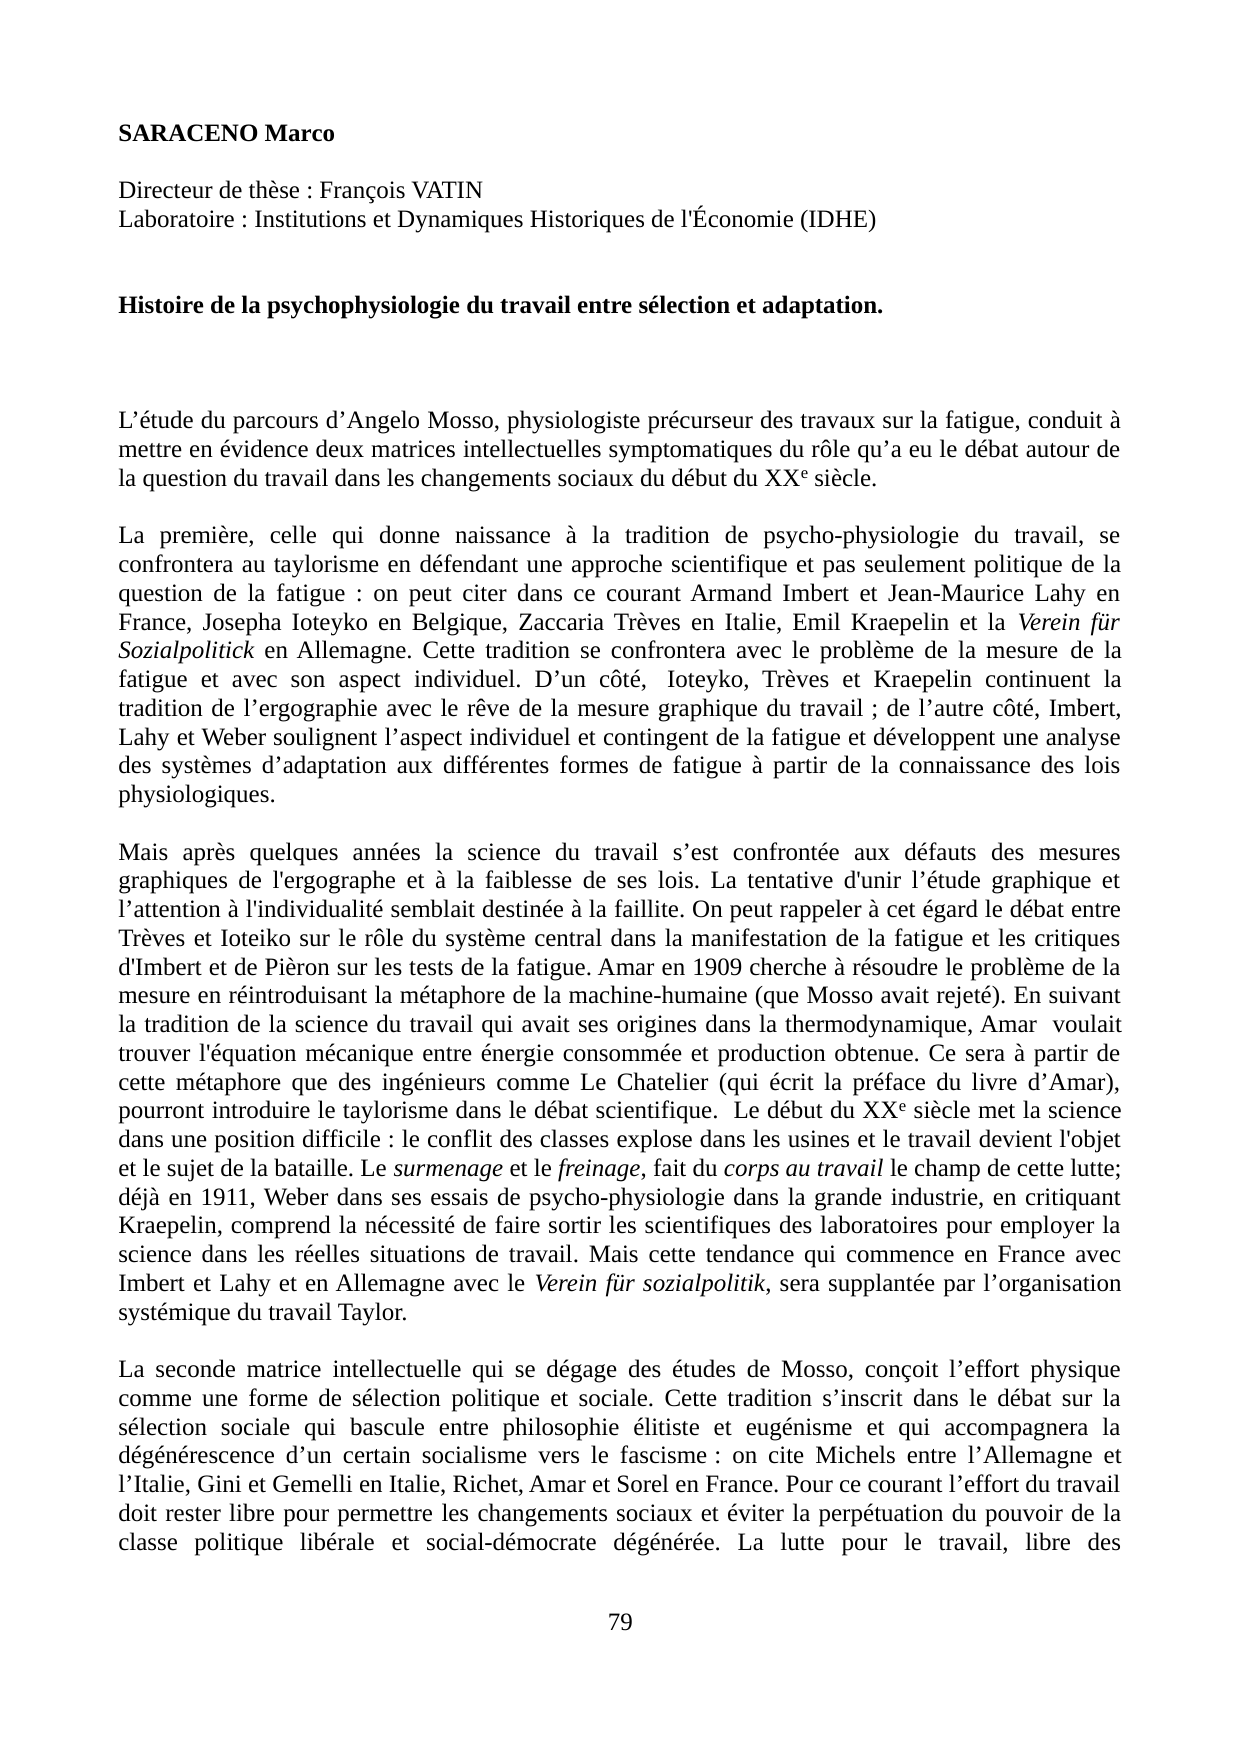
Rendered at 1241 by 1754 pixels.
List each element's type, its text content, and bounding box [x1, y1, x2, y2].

subtitle La première, celle qui donne naissance à la tradition de psycho-physiologie du travail, se confrontera au taylorisme en défendant une approche scientifique et pas seulement politique de la question de la fatigue : on peut citer dans ce courant Armand Imbert et Jean-Maurice Lahy en France, Josepha Ioteyko en Belgique, Zaccaria Trèves en Italie, Emil Kraepelin et la Verein für Sozialpolitick en Allemagne. Cette tradition se confrontera avec le problème de la mesure de la fatigue et avec son aspect individuel. D’un côté, Ioteyko, Trèves et Kraepelin continuent la tradition de l’ergographie avec le rêve de la mesure graphique du travail ; de l’autre côté, Imbert, Lahy et Weber soulignent l’aspect individuel et contingent de la fatigue et développent une analyse des systèmes d’adaptation aux différentes formes de fatigue à partir de la connaissance des lois physiologiques. [118, 521, 1122, 808]
subtitle SARACENO Marco [118, 118, 1122, 147]
subtitle Mais après quelques années la science du travail s’est confrontée aux défauts des mesures graphiques de l'ergographe et à la faiblesse de ses lois. La tentative d'unir l’étude graphique et l’attention à l'individualité semblait destinée à la faillite. On peut rappeler à cet égard le débat entre Trèves et Ioteiko sur le rôle du système central dans la manifestation de la fatigue et les critiques d'Imbert et de Pièron sur les tests de la fatigue. Amar en 1909 cherche à résoudre le problème de la mesure en réintroduisant la métaphore de la machine-humaine (que Mosso avait rejeté). En suivant la tradition de la science du travail qui avait ses origines dans la thermodynamique, Amar voulait trouver l'équation mécanique entre énergie consommée et production obtenue. Ce sera à partir de cette métaphore que des ingénieurs comme Le Chatelier (qui écrit la préface du livre d’Amar), pourront introduire le taylorisme dans le débat scientifique. Le début du XXe siècle met la science dans une position difficile : le conflit des classes explose dans les usines et le travail devient l'objet et le sujet de la bataille. Le surmenage et le freinage, fait du corps au travail le champ de cette lutte; déjà en 1911, Weber dans ses essais de psycho-physiologie dans la grande industrie, en critiquant Kraepelin, comprend la nécessité de faire sortir les scientifiques des laboratoires pour employer la science dans les réelles situations de travail. Mais cette tendance qui commence en France avec Imbert et Lahy et en Allemagne avec le Verein für sozialpolitik, sera supplantée par l’organisation systémique du travail Taylor. [118, 837, 1122, 1326]
subtitle L’étude du parcours d’Angelo Mosso, physiologiste précurseur des travaux sur la fatigue, conduit à mettre en évidence deux matrices intellectuelles symptomatiques du rôle qu’a eu le débat autour de la question du travail dans les changements sociaux du début du XXe siècle. [118, 406, 1122, 492]
subtitle Histoire de la psychophysiologie du travail entre sélection et adaptation. [118, 291, 1122, 319]
subtitle La seconde matrice intellectuelle qui se dégage des études de Mosso, conçoit l’effort physique comme une forme de sélection politique et sociale. Cette tradition s’inscrit dans le débat sur la sélection sociale qui bascule entre philosophie élitiste et eugénisme et qui accompagnera la dégénérescence d’un certain socialisme vers le fascisme : on cite Michels entre l’Allemagne et l’Italie, Gini et Gemelli en Italie, Richet, Amar et Sorel en France. Pour ce courant l’effort du travail doit rester libre pour permettre les changements sociaux et éviter la perpétuation du pouvoir de la classe politique libérale et social-démocrate dégénérée. La lutte pour le travail, libre des [118, 1354, 1122, 1556]
subtitle Directeur de thèse : François VATIN [118, 176, 1122, 204]
subtitle Laboratoire : Institutions et Dynamiques Historiques de l'Économie (IDHE) [118, 204, 1122, 233]
